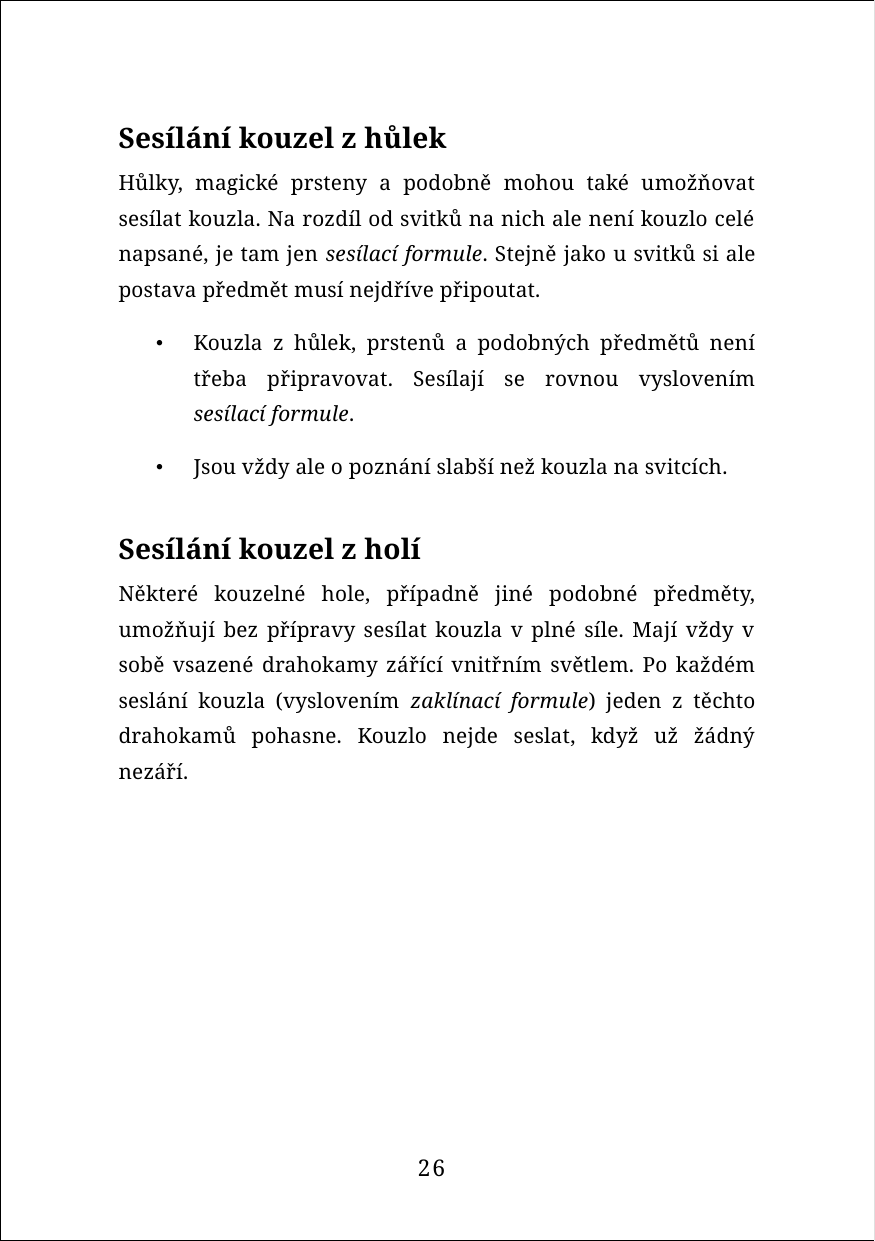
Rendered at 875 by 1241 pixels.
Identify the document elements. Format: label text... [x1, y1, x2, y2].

list Kouzla z hůlek, prstenů a podobných předmětů není třeba připravovat. Sesílají se rovnou vyslovením sesílací formule. [156, 328, 756, 428]
list Jsou vždy ale o poznání slabší než kouzla na svitcích. [156, 452, 756, 481]
subtitle Sesílání kouzel z holí [118, 529, 756, 568]
text Některé kouzelné hole, případně jiné podobné předměty, umožňují bez přípravy sesílat kouzla v plné síle. Mají vždy v sobě vsazené drahokamy zářící vnitřním světlem. Po každém seslání kouzla (vyslovením zaklínací formule) jeden z těchto drahokamů pohasne. Kouzlo nejde seslat, když už žádný nezáří. [118, 579, 756, 785]
subtitle Sesílání kouzel z hůlek [118, 118, 756, 157]
text Hůlky, magické prsteny a podobně mohou také umožňovat sesílat kouzla. Na rozdíl od svitků na nich ale není kouzlo celé napsané, je tam jen sesílací formule. Stejně jako u svitků si ale postava předmět musí nejdříve připoutat. [118, 168, 756, 303]
